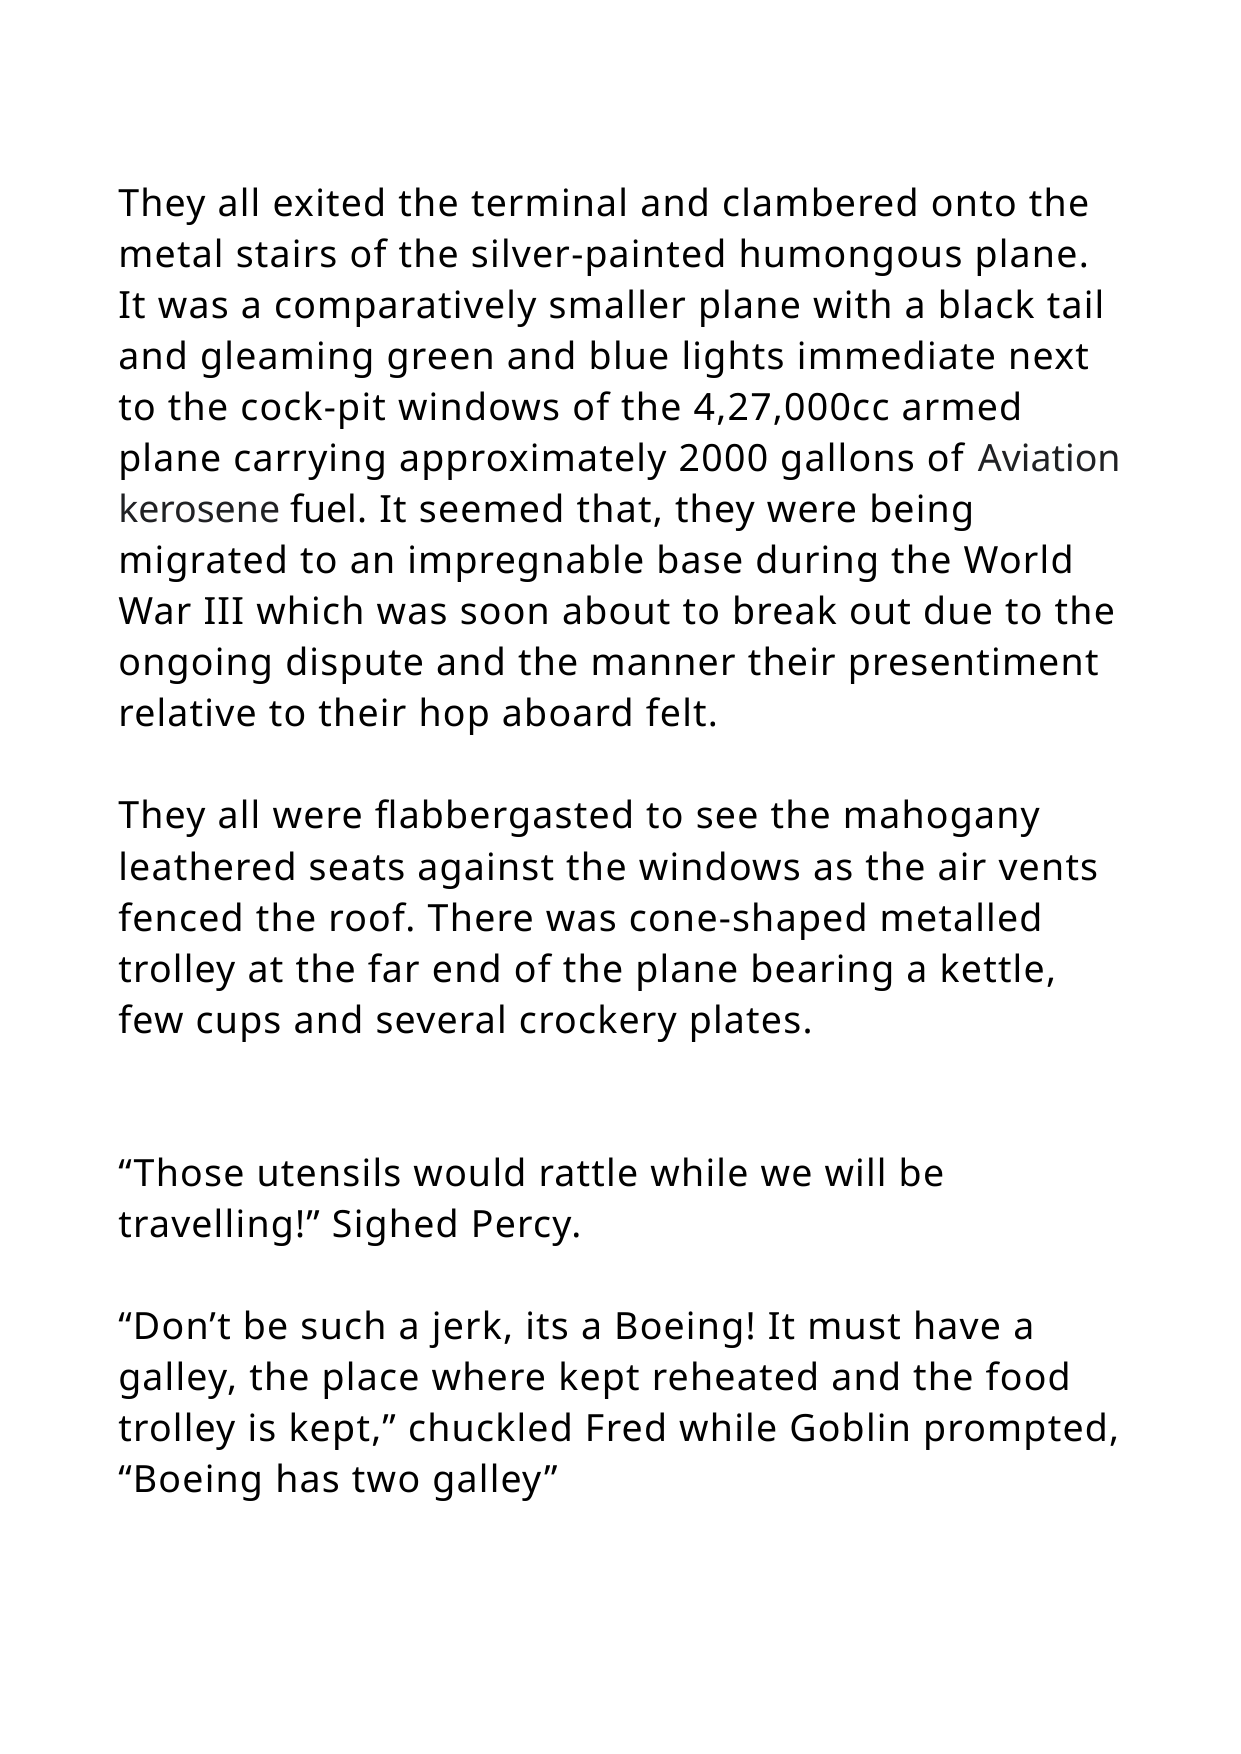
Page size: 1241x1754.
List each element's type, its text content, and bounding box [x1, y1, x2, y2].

text “Those utensils would rattle while we will be travelling!” Sighed Percy. [118, 1146, 1122, 1248]
text “Don’t be such a jerk, its a Boeing! It must have a galley, the place where kept reheated and the food trolley is kept,” chuckled Fred while Goblin prompted, “Boeing has two galley” [118, 1299, 1122, 1503]
text They all exited the terminal and clambered onto the metal stairs of the silver-painted humongous plane. It was a comparatively smaller plane with a black tail and gleaming green and blue lights immediate next to the cock-pit windows of the 4,27,000cc armed plane carrying approximately 2000 gallons of Aviation kerosene fuel. It seemed that, they were being migrated to an impregnable base during the World War III which was soon about to break out due to the ongoing dispute and the manner their presentiment relative to their hop aboard felt. [118, 176, 1122, 738]
text They all were flabbergasted to see the mahogany leathered seats against the windows as the air vents fenced the roof. There was cone-shaped metalled trolley at the far end of the plane bearing a kettle, few cups and several crockery plates. [118, 789, 1122, 1044]
